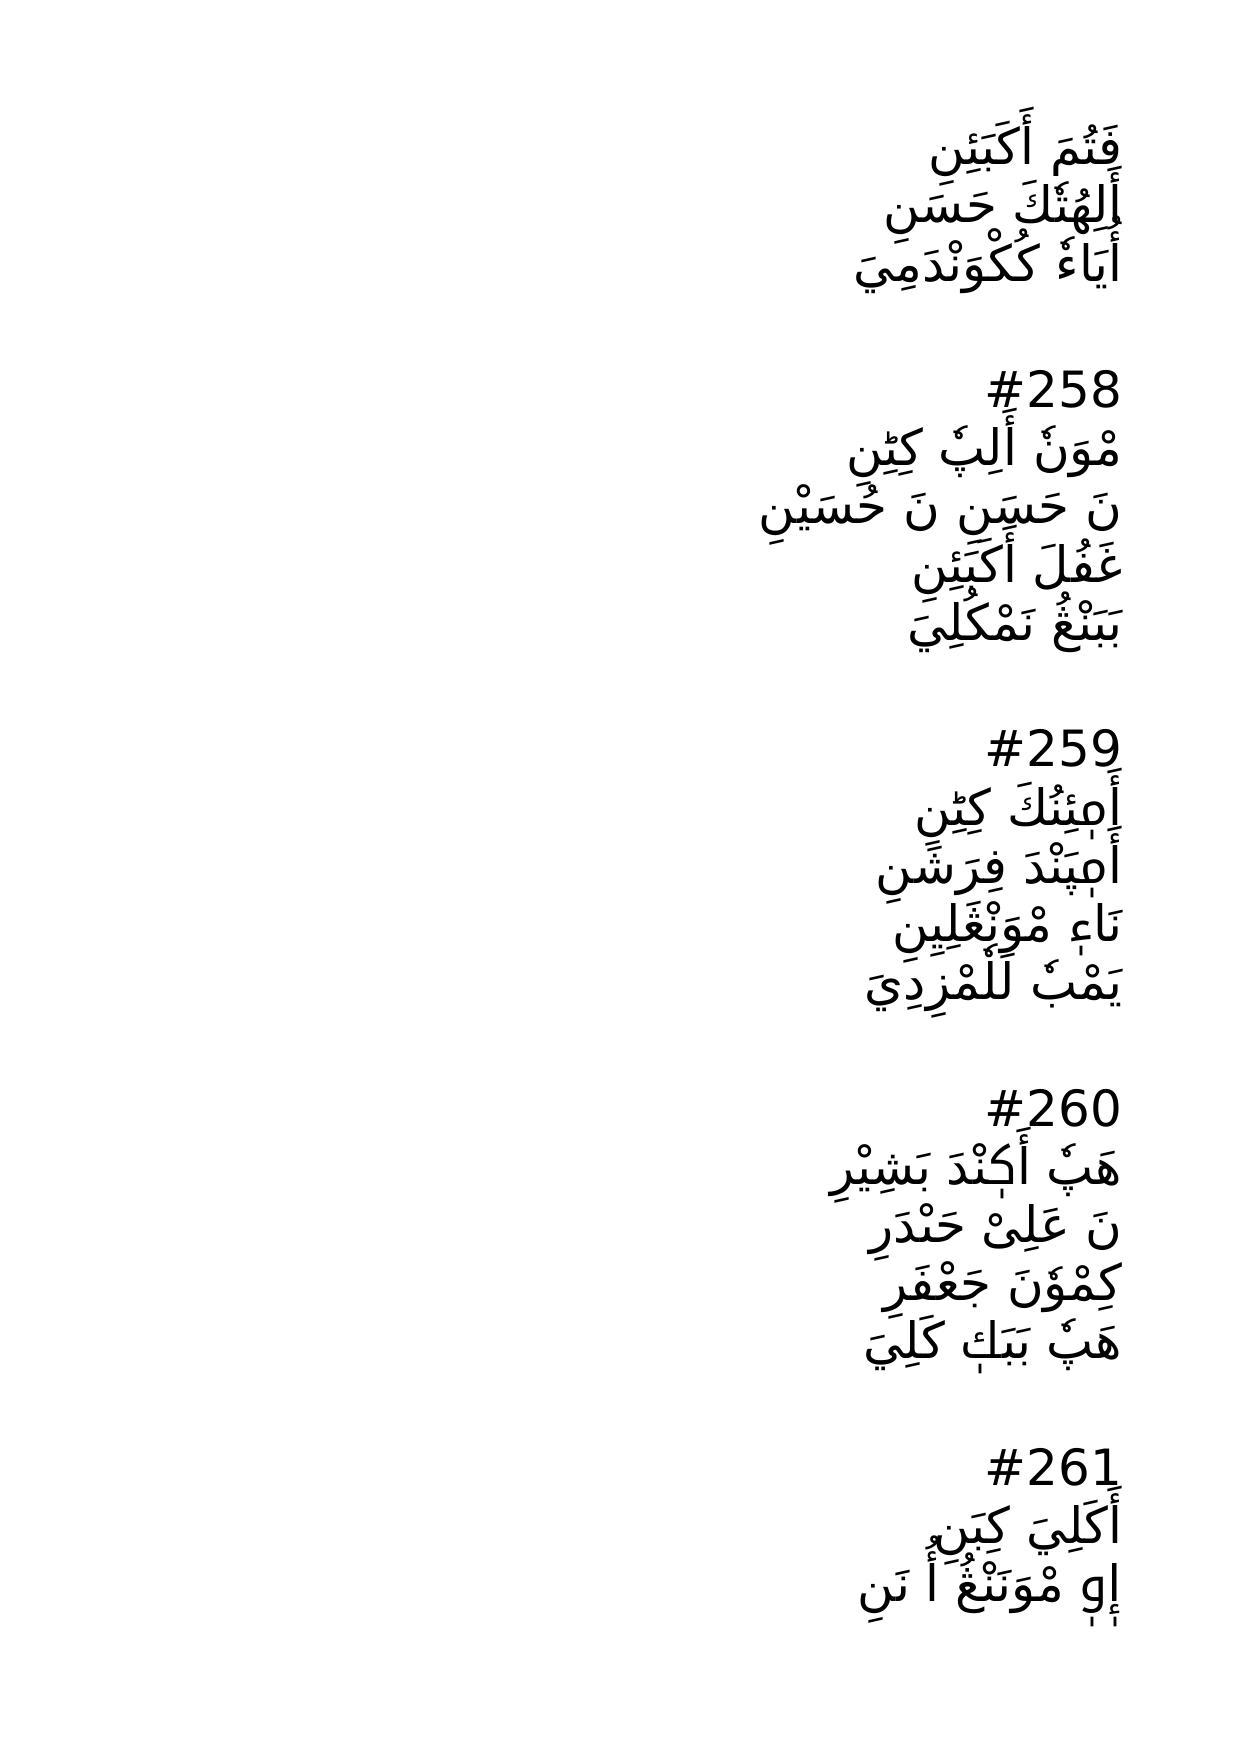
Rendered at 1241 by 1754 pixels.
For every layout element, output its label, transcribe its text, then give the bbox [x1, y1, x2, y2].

text أَلِهُتٗكَ حَسَنِ [118, 176, 1122, 234]
text يَمْبٗ لَلٗمْزِدِيَ [118, 953, 1122, 1011]
text #259 [118, 720, 1122, 778]
text هَپٗ بَبَكٖ كَلِيَ [118, 1312, 1122, 1371]
text #260 [118, 1079, 1122, 1138]
text نَاءٖ مْوَنْڠَلِيِنِ [118, 895, 1122, 953]
text مْوَنٗ أَلِپٗ كِٹِنِ [118, 419, 1122, 477]
text أَكَلِيَ كِبَنِ [118, 1497, 1122, 1555]
text فَتُمَ أَكَبَئِنِ [118, 118, 1122, 176]
text أَمٖئِنُكَ كِٹِنِ [118, 778, 1122, 837]
text #261 [118, 1439, 1122, 1497]
text هَپٗ أَكٖنْدَ بَشِيْرِ [118, 1138, 1122, 1196]
text نَ عَلِىْ حَىْدَرِ [118, 1196, 1122, 1254]
text غَفُلَ أَكَبَئِنِ [118, 536, 1122, 594]
text #258 [118, 361, 1122, 419]
text إٖوٖ مْوَنَنْڠُ أُ نَنِ [118, 1555, 1122, 1613]
text أُيَاءٗ كُكْوَنْدَمِيَ [118, 234, 1122, 293]
text نَ حَسَنِ نَ حُسَيْنِ [118, 477, 1122, 536]
text كِمْوٗنَ جَعْفَرِ [118, 1254, 1122, 1312]
text أَمٖپَنْدَ فِرَشَنِ [118, 837, 1122, 895]
text بَبَنْڠُ نَمْكُلِيَ [118, 594, 1122, 652]
